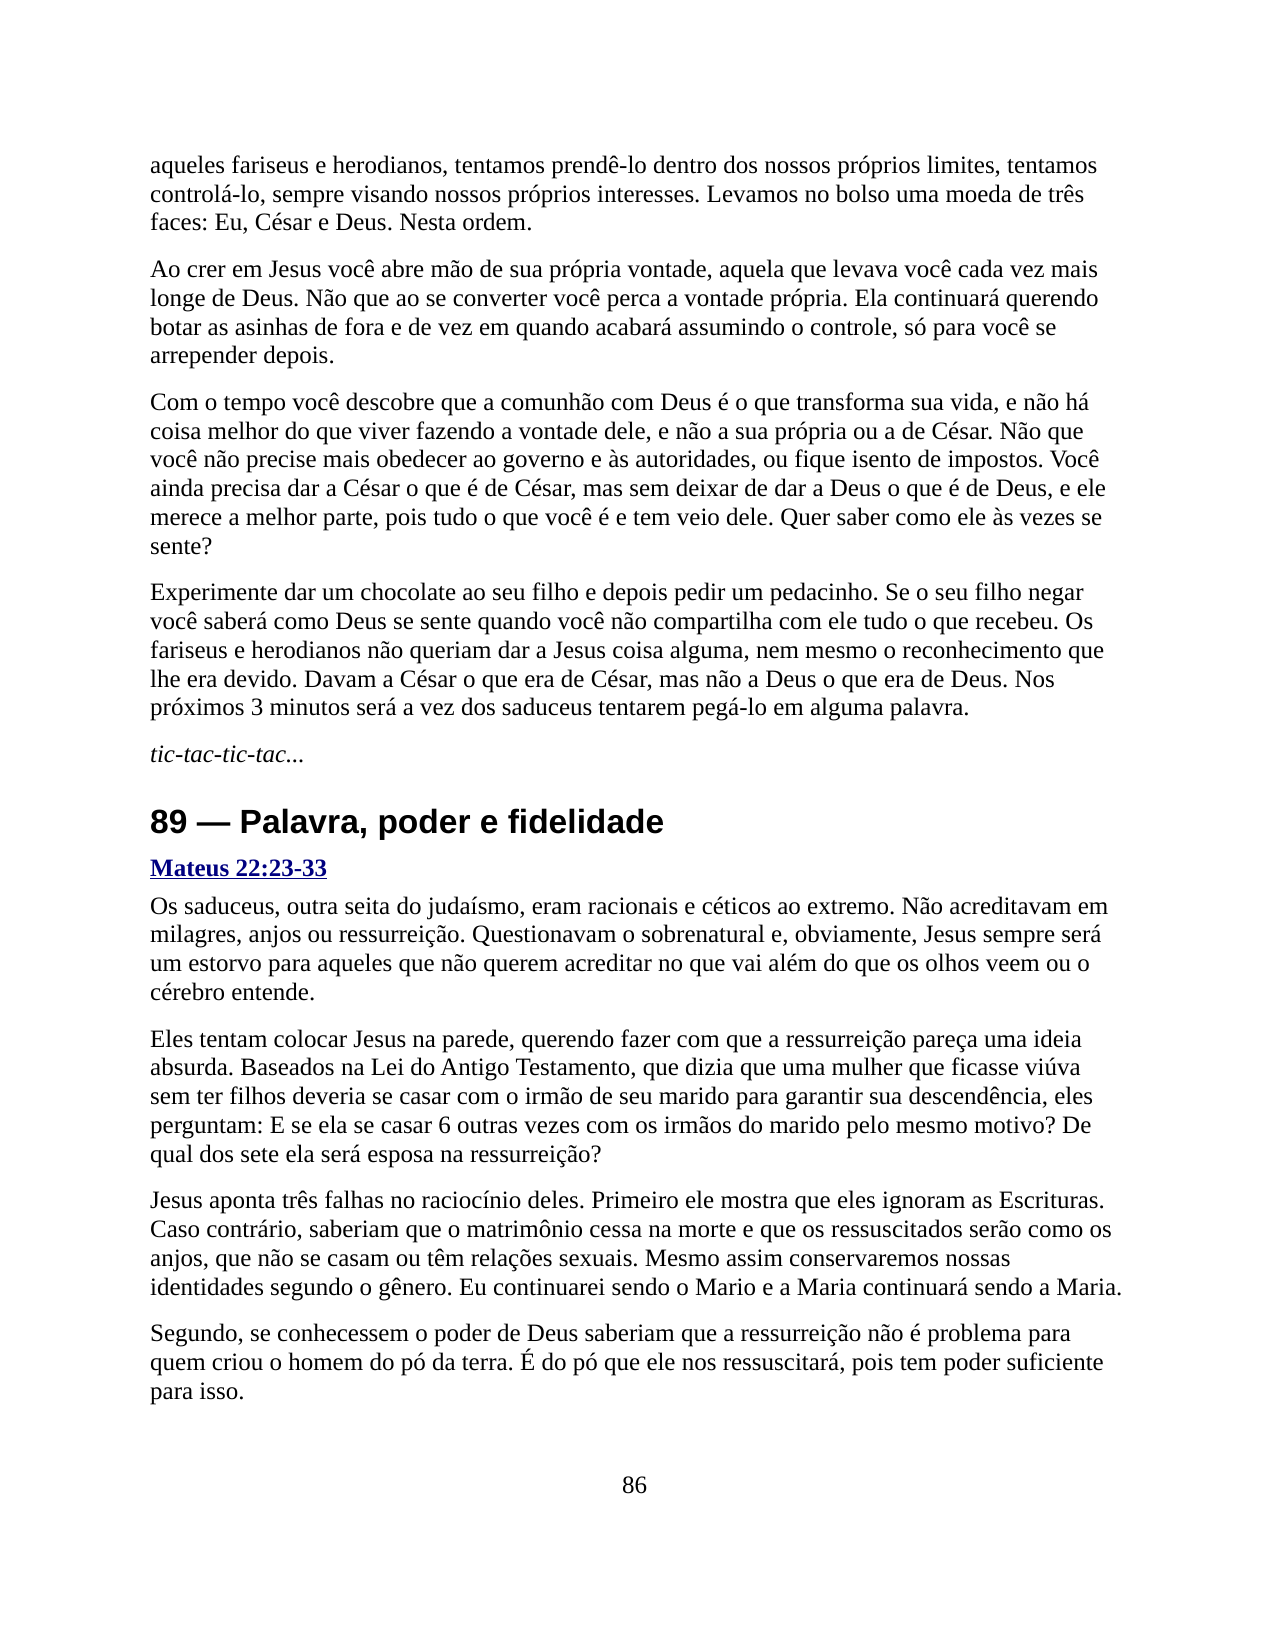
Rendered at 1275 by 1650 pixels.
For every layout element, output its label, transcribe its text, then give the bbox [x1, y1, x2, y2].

text Experimente dar um chocolate ao seu filho e depois pedir um pedacinho. Se o seu filho negar você saberá como Deus se sente quando você não compartilha com ele tudo o que recebeu. Os fariseus e herodianos não queriam dar a Jesus coisa alguma, nem mesmo o reconhecimento que lhe era devido. Davam a César o que era de César, mas não a Deus o que era de Deus. Nos próximos 3 minutos será a vez dos saduceus tentarem pegá-lo em alguma palavra. [150, 577, 1125, 721]
text Os saduceus, outra seita do judaísmo, eram racionais e céticos ao extremo. Não acreditavam em milagres, anjos ou ressurreição. Questionavam o sobrenatural e, obviamente, Jesus sempre será um estorvo para aqueles que não querem acreditar no que vai além do que os olhos veem ou o cérebro entende. [150, 891, 1125, 1006]
text Jesus aponta três falhas no raciocínio deles. Primeiro ele mostra que eles ignoram as Escrituras. Caso contrário, saberiam que o matrimônio cessa na morte e que os ressuscitados serão como os anjos, que não se casam ou têm relações sexuais. Mesmo assim conservaremos nossas identidades segundo o gênero. Eu continuarei sendo o Mario e a Maria continuará sendo a Maria. [150, 1185, 1125, 1300]
text Eles tentam colocar Jesus na parede, querendo fazer com que a ressurreição pareça uma ideia absurda. Baseados na Lei do Antigo Testamento, que dizia que uma mulher que ficasse viúva sem ter filhos deveria se casar com o irmão de seu marido para garantir sua descendência, eles perguntam: E se ela se casar 6 outras vezes com os irmãos do marido pelo mesmo motivo? De qual dos sete ela será esposa na ressurreição? [150, 1024, 1125, 1167]
text tic-tac-tic-tac... [150, 739, 1125, 768]
text Ao crer em Jesus você abre mão de sua própria vontade, aquela que levava você cada vez mais longe de Deus. Não que ao se converter você perca a vontade própria. Ela continuará querendo botar as asinhas de fora e de vez em quando acabará assumindo o controle, só para você se arrepender depois. [150, 254, 1125, 369]
text Com o tempo você descobre que a comunhão com Deus é o que transforma sua vida, e não há coisa melhor do que viver fazendo a vontade dele, e não a sua própria ou a de César. Não que você não precise mais obedecer ao governo e às autoridades, ou fique isento de impostos. Você ainda precisa dar a César o que é de César, mas sem deixar de dar a Deus o que é de Deus, e ele merece a melhor parte, pois tudo o que você é e tem veio dele. Quer saber como ele às vezes se sente? [150, 387, 1125, 559]
text Mateus 22:23-33 [150, 853, 1125, 882]
text aqueles fariseus e herodianos, tentamos prendê-lo dentro dos nossos próprios limites, tentamos controlá-lo, sempre visando nossos próprios interesses. Levamos no bolso uma moeda de três faces: Eu, César e Deus. Nesta ordem. [150, 150, 1125, 236]
text Segundo, se conhecessem o poder de Deus saberiam que a ressurreição não é problema para quem criou o homem do pó da terra. É do pó que ele nos ressuscitará, pois tem poder suficiente para isso. [150, 1318, 1125, 1404]
subtitle 89 — Palavra, poder e fidelidade [150, 802, 1125, 841]
